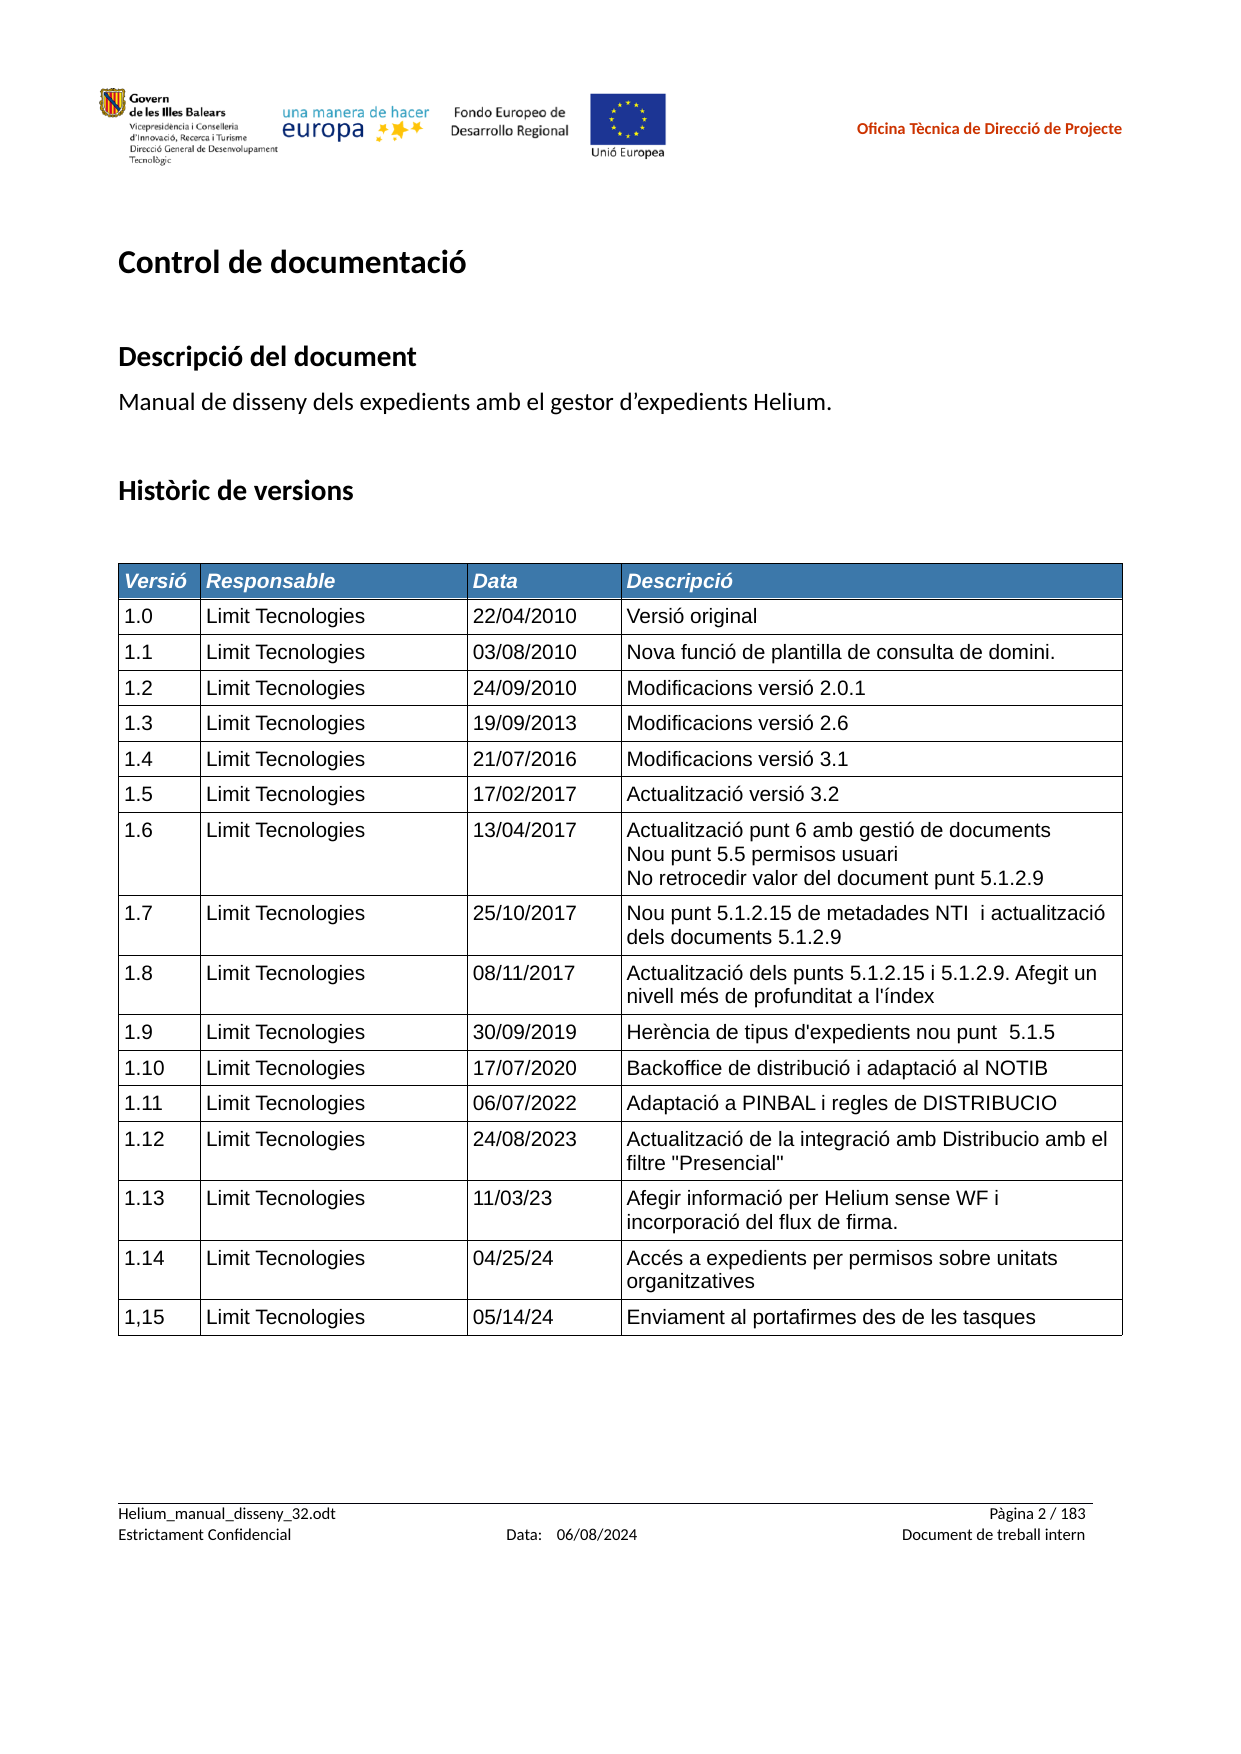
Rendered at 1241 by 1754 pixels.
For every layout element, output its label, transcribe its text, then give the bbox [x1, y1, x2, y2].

table_header Responsable [201, 564, 467, 598]
table_cell Accés a expedients per permisos sobre unitats organitzatives [622, 1241, 1122, 1299]
table_cell Limit Tecnologies [201, 1015, 467, 1049]
table_cell 1.11 [119, 1086, 200, 1121]
table_cell Actualització versió 3.2 [622, 777, 1122, 812]
table_cell 19/09/2013 [468, 706, 621, 741]
picture [99, 87, 668, 166]
table_cell 1.2 [119, 671, 200, 705]
table_cell Modificacions versió 2.0.1 [622, 671, 1122, 705]
table_cell Limit Tecnologies [201, 896, 467, 954]
table_cell 30/09/2019 [468, 1015, 621, 1049]
table_cell 1.1 [119, 635, 200, 669]
table_cell Limit Tecnologies [201, 1086, 467, 1121]
table_cell Adaptació a PINBAL i regles de DISTRIBUCIO [622, 1086, 1122, 1121]
table_cell 1.8 [119, 956, 200, 1014]
table_cell Limit Tecnologies [201, 600, 467, 634]
table_cell Actualització punt 6 amb gestió de documents Nou punt 5.5 permisos usuari No retrocedir valor del document punt 5.1.2.9 [622, 813, 1122, 895]
table_cell 13/04/2017 [468, 813, 621, 895]
table_cell Actualització de la integració amb Distribucio amb el filtre "Presencial" [622, 1122, 1122, 1180]
table_cell Limit Tecnologies [201, 1181, 467, 1239]
text Descripció del document [118, 338, 1122, 373]
table_cell Afegir informació per Helium sense WF i incorporació del flux de firma. [622, 1181, 1122, 1239]
table_cell 24/09/2010 [468, 671, 621, 705]
table_cell Limit Tecnologies [201, 706, 467, 741]
table_cell Limit Tecnologies [201, 813, 467, 895]
table_cell Limit Tecnologies [201, 1122, 467, 1180]
table_cell Backoffice de distribució i adaptació al NOTIB [622, 1051, 1122, 1085]
table_cell Herència de tipus d'expedients nou punt 5.1.5 [622, 1015, 1122, 1049]
table_cell 1.3 [119, 706, 200, 741]
table_cell 1.6 [119, 813, 200, 895]
table_cell Limit Tecnologies [201, 777, 467, 812]
table_cell 1.7 [119, 896, 200, 954]
table_cell Limit Tecnologies [201, 635, 467, 669]
table_cell 06/07/2022 [468, 1086, 621, 1121]
table_cell 1.12 [119, 1122, 200, 1180]
table_cell Limit Tecnologies [201, 742, 467, 776]
table_cell 03/11/23 [468, 1181, 621, 1239]
table_cell 25/10/2017 [468, 896, 621, 954]
text Control de documentació [118, 241, 1122, 282]
table_cell Limit Tecnologies [201, 1300, 467, 1334]
table_cell 1.9 [119, 1015, 200, 1049]
table_cell 24/08/2023 [468, 1122, 621, 1180]
table_header Descripció [622, 564, 1122, 598]
table_cell Versió original [622, 600, 1122, 634]
table_cell 1.5 [119, 777, 200, 812]
table_cell 1.13 [119, 1181, 200, 1239]
table_cell 14/05/24 [468, 1300, 621, 1334]
table_cell 1,15 [119, 1300, 200, 1334]
table_cell 17/07/2020 [468, 1051, 621, 1085]
text Manual de disseny dels expedients amb el gestor d’expedients Helium. [118, 386, 1122, 416]
table_cell Limit Tecnologies [201, 671, 467, 705]
table_cell 1.0 [119, 600, 200, 634]
table_cell 1.14 [119, 1241, 200, 1299]
table_cell 21/07/2016 [468, 742, 621, 776]
table_cell Modificacions versió 3.1 [622, 742, 1122, 776]
table_cell Limit Tecnologies [201, 1051, 467, 1085]
table_cell 22/04/2010 [468, 600, 621, 634]
table_cell 03/08/2010 [468, 635, 621, 669]
table_cell 17/02/2017 [468, 777, 621, 812]
text Històric de versions [118, 472, 1122, 507]
table_header Data [468, 564, 621, 598]
table_cell 08/11/2017 [468, 956, 621, 1014]
table_cell Limit Tecnologies [201, 1241, 467, 1299]
table_cell Modificacions versió 2.6 [622, 706, 1122, 741]
table_cell Limit Tecnologies [201, 956, 467, 1014]
table_cell 1.10 [119, 1051, 200, 1085]
table_cell Nova funció de plantilla de consulta de domini. [622, 635, 1122, 669]
table_cell 1.4 [119, 742, 200, 776]
table_cell Actualització dels punts 5.1.2.15 i 5.1.2.9. Afegit un nivell més de profunditat a l'índex [622, 956, 1122, 1014]
table_cell 25/04/24 [468, 1241, 621, 1299]
table_cell Enviament al portafirmes des de les tasques [622, 1300, 1122, 1334]
table_header Versió [119, 564, 200, 598]
table_cell Nou punt 5.1.2.15 de metadades NTI i actualització dels documents 5.1.2.9 [622, 896, 1122, 954]
